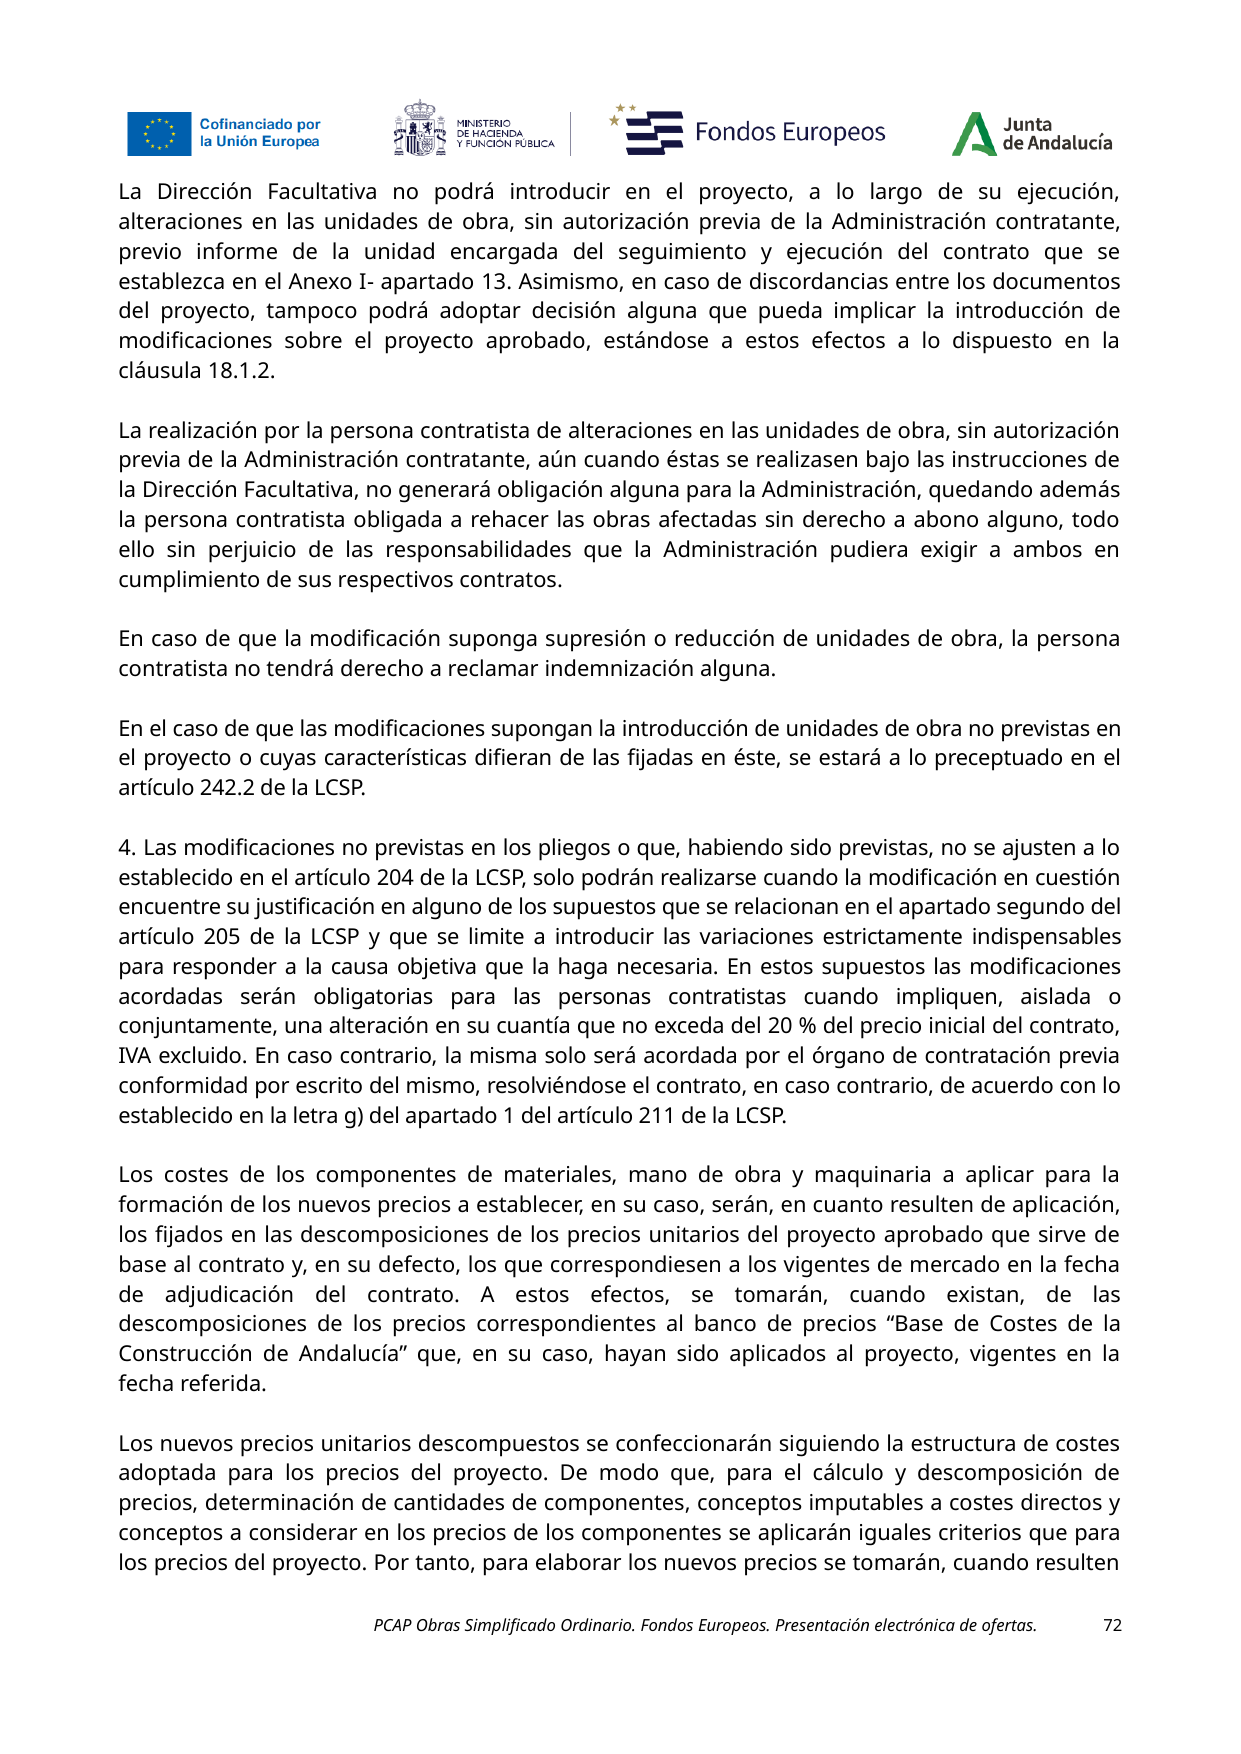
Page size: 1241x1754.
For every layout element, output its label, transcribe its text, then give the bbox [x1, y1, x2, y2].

text La Dirección Facultativa no podrá introducir en el proyecto, a lo largo de su ejecución, alteraciones en las unidades de obra, sin autorización previa de la Administración contratante, previo informe de la unidad encargada del seguimiento y ejecución del contrato que se establezca en el Anexo I- apartado 13. Asimismo, en caso de discordancias entre los documentos del proyecto, tampoco podrá adoptar decisión alguna que pueda implicar la introducción de modificaciones sobre el proyecto aprobado, estándose a estos efectos a lo dispuesto en la cláusula 18.1.2. [118, 176, 1122, 385]
text La realización por la persona contratista de alteraciones en las unidades de obra, sin autorización previa de la Administración contratante, aún cuando éstas se realizasen bajo las instrucciones de la Dirección Facultativa, no generará obligación alguna para la Administración, quedando además la persona contratista obligada a rehacer las obras afectadas sin derecho a abono alguno, todo ello sin perjuicio de las responsabilidades que la Administración pudiera exigir a ambos en cumplimiento de sus respectivos contratos. [118, 415, 1122, 593]
picture [118, 88, 1123, 163]
text Los costes de los componentes de materiales, mano de obra y maquinaria a aplicar para la formación de los nuevos precios a establecer, en su caso, serán, en cuanto resulten de aplicación, los fijados en las descomposiciones de los precios unitarios del proyecto aprobado que sirve de base al contrato y, en su defecto, los que correspondiesen a los vigentes de mercado en la fecha de adjudicación del contrato. A estos efectos, se tomarán, cuando existan, de las descomposiciones de los precios correspondientes al banco de precios “Base de Costes de la Construcción de Andalucía” que, en su caso, hayan sido aplicados al proyecto, vigentes en la fecha referida. [118, 1159, 1122, 1398]
text Los nuevos precios unitarios descompuestos se confeccionarán siguiendo la estructura de costes adoptada para los precios del proyecto. De modo que, para el cálculo y descomposición de precios, determinación de cantidades de componentes, conceptos imputables a costes directos y conceptos a considerar en los precios de los componentes se aplicarán iguales criterios que para los precios del proyecto. Por tanto, para elaborar los nuevos precios se tomarán, cuando resulten [118, 1428, 1122, 1577]
text En caso de que la modificación suponga supresión o reducción de unidades de obra, la persona contratista no tendrá derecho a reclamar indemnización alguna. [118, 623, 1122, 683]
text En el caso de que las modificaciones supongan la introducción de unidades de obra no previstas en el proyecto o cuyas características difieran de las fijadas en éste, se estará a lo preceptuado en el artículo 242.2 de la LCSP. [118, 713, 1122, 802]
text 4. Las modificaciones no previstas en los pliegos o que, habiendo sido previstas, no se ajusten a lo establecido en el artículo 204 de la LCSP, solo podrán realizarse cuando la modificación en cuestión encuentre su justificación en alguno de los supuestos que se relacionan en el apartado segundo del artículo 205 de la LCSP y que se limite a introducir las variaciones estrictamente indispensables para responder a la causa objetiva que la haga necesaria. En estos supuestos las modificaciones acordadas serán obligatorias para las personas contratistas cuando impliquen, aislada o conjuntamente, una alteración en su cuantía que no exceda del 20 % del precio inicial del contrato, IVA excluido. En caso contrario, la misma solo será acordada por el órgano de contratación previa conformidad por escrito del mismo, resolviéndose el contrato, en caso contrario, de acuerdo con lo establecido en la letra g) del apartado 1 del artículo 211 de la LCSP. [118, 832, 1122, 1130]
